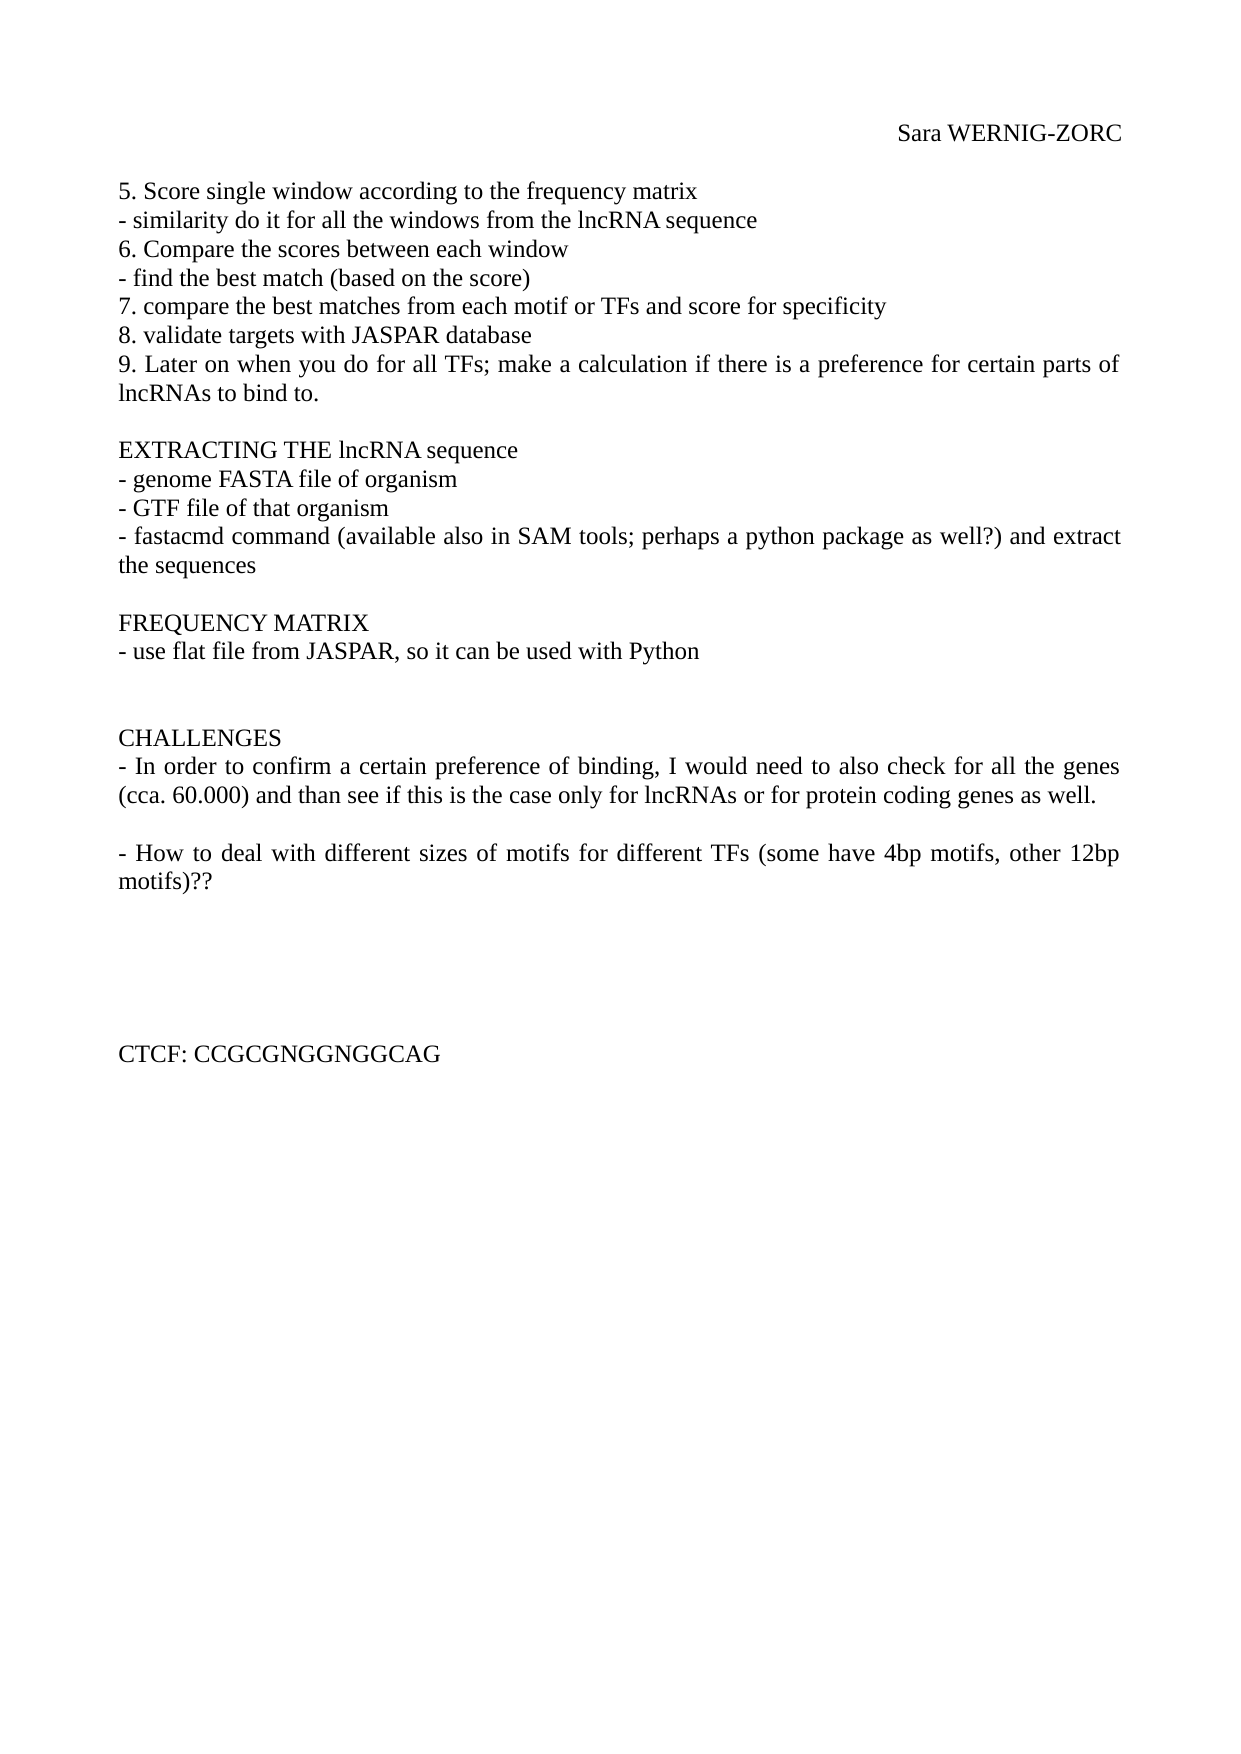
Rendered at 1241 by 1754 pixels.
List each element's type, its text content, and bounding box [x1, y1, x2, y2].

text CHALLENGES [118, 723, 1122, 751]
text CTCF: CCGCGNGGNGGCAG [118, 1039, 1122, 1068]
text - GTF file of that organism [118, 493, 1122, 521]
text - find the best match (based on the score) [118, 263, 1122, 291]
text - genome FASTA file of organism [118, 464, 1122, 493]
text - similarity do it for all the windows from the lncRNA sequence [118, 205, 1122, 234]
text 6. Compare the scores between each window [118, 234, 1122, 263]
text - fastacmd command (available also in SAM tools; perhaps a python package as well?) and extract the sequences [118, 521, 1122, 579]
text - How to deal with different sizes of motifs for different TFs (some have 4bp motifs, other 12bp motifs)?? [118, 838, 1122, 895]
text EXTRACTING THE lncRNA sequence [118, 435, 1122, 464]
text 9. Later on when you do for all TFs; make a calculation if there is a preference for certain parts of lncRNAs to bind to. [118, 349, 1122, 406]
text - In order to confirm a certain preference of binding, I would need to also check for all the genes (cca. 60.000) and than see if this is the case only for lncRNAs or for protein coding genes as well. [118, 751, 1122, 809]
text 5. Score single window according to the frequency matrix [118, 176, 1122, 205]
text - use flat file from JASPAR, so it can be used with Python [118, 636, 1122, 665]
text 8. validate targets with JASPAR database [118, 320, 1122, 349]
text FREQUENCY MATRIX [118, 608, 1122, 636]
text 7. compare the best matches from each motif or TFs and score for specificity [118, 291, 1122, 320]
